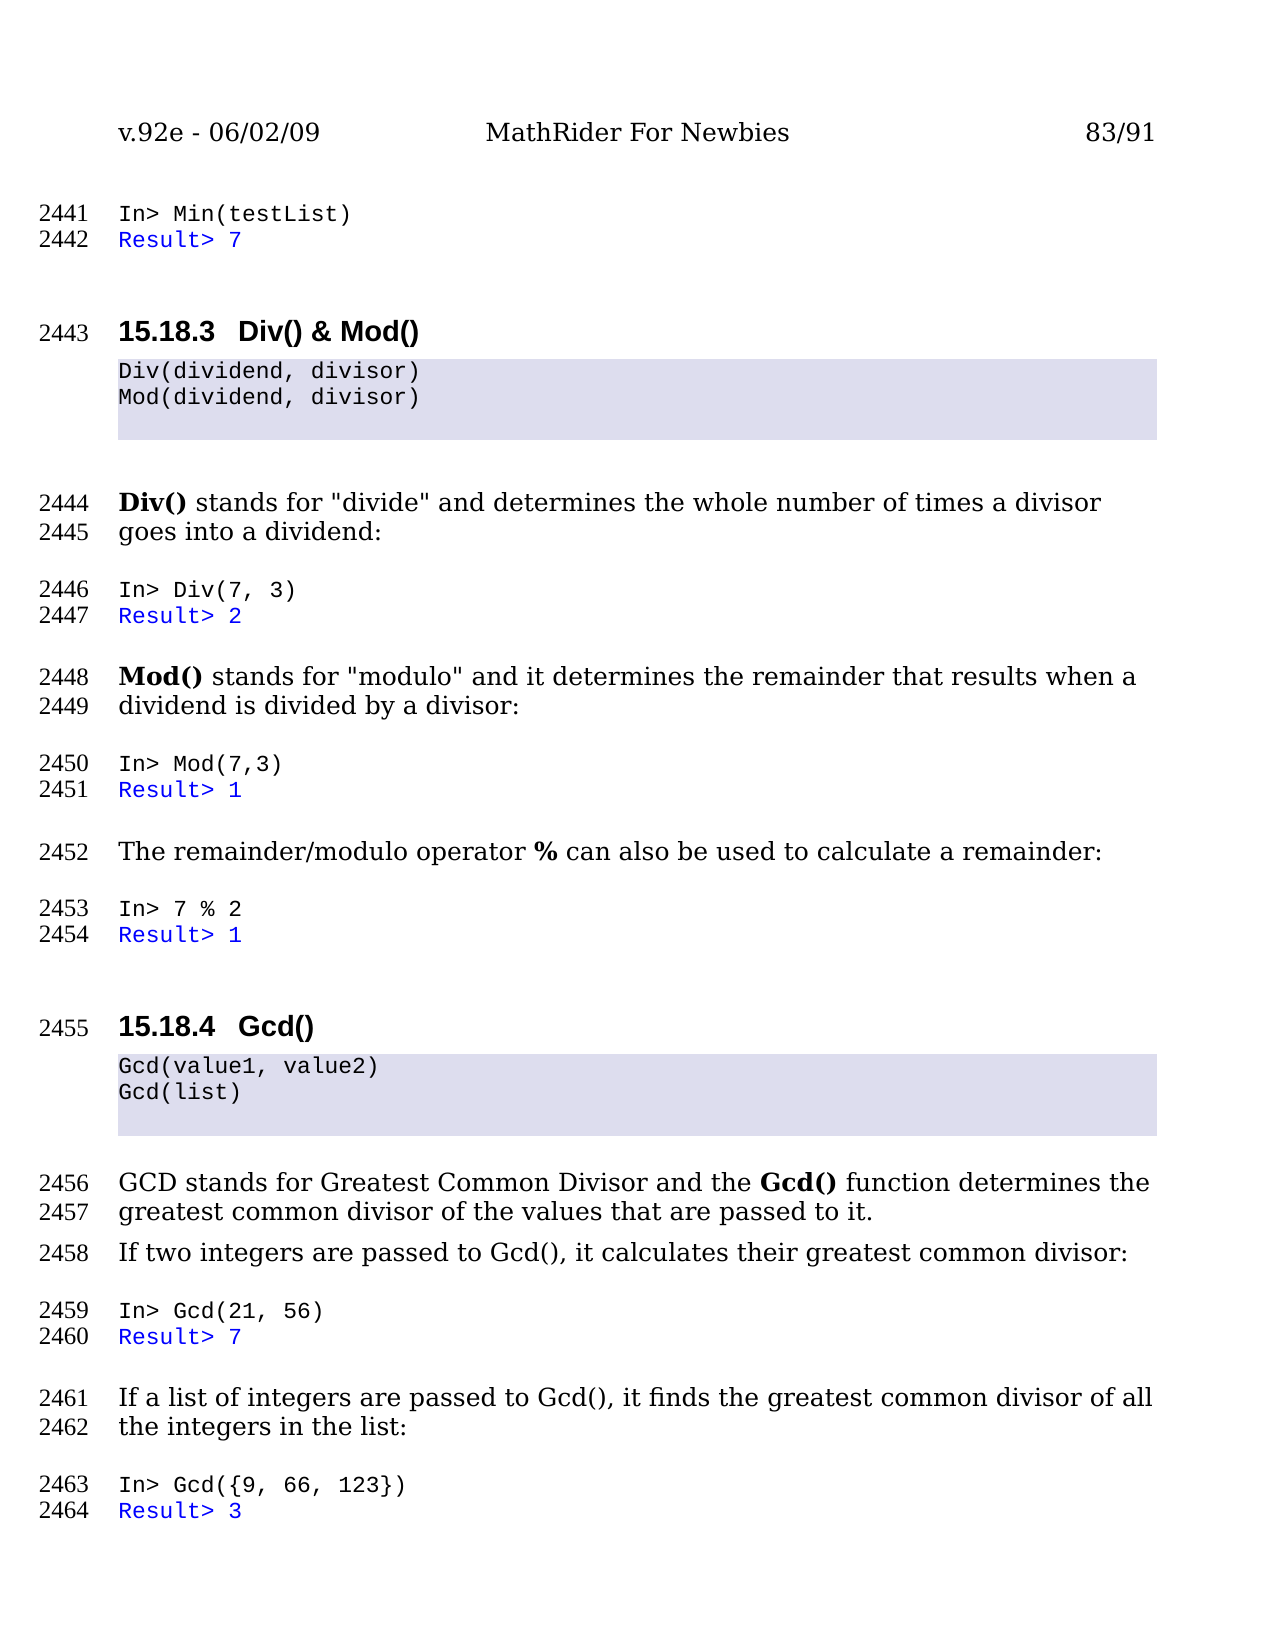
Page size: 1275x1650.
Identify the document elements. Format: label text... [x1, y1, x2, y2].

text In> Gcd({9, 66, 123}) [118, 1473, 1157, 1499]
text In> Div(7, 3) [118, 578, 1157, 604]
text Result> 1 [118, 924, 1157, 950]
text Result> 3 [118, 1499, 1157, 1525]
table_header Div(dividend, divisor) Mod(dividend, divisor) [118, 359, 1157, 440]
text The remainder/modulo operator % can also be used to calculate a remainder: [118, 836, 1157, 866]
text Mod() stands for "modulo" and it determines the remainder that results when a dividend is divided by a divisor: [118, 662, 1157, 721]
text Div() stands for "divide" and determines the whole number of times a divisor goes into a dividend: [118, 488, 1157, 546]
text Result> 1 [118, 778, 1157, 804]
text In> Min(testList) [118, 203, 1157, 229]
text In> Mod(7,3) [118, 753, 1157, 778]
text If a list of integers are passed to Gcd(), it finds the greatest common divisor of all the integers in the list: [118, 1383, 1157, 1441]
text If two integers are passed to Gcd(), it calculates their greatest common divisor: [118, 1238, 1157, 1267]
table_header Gcd(value1, value2) Gcd(list) [118, 1054, 1157, 1136]
subtitle Gcd() [118, 1009, 1157, 1042]
text Result> 7 [118, 229, 1157, 254]
text In> 7 % 2 [118, 898, 1157, 924]
text In> Gcd(21, 56) [118, 1299, 1157, 1325]
subtitle Div() & Mod() [118, 313, 1157, 347]
text GCD stands for Greatest Common Divisor and the Gcd() function determines the greatest common divisor of the values that are passed to it. [118, 1167, 1157, 1226]
text Result> 7 [118, 1325, 1157, 1351]
text Result> 2 [118, 604, 1157, 630]
